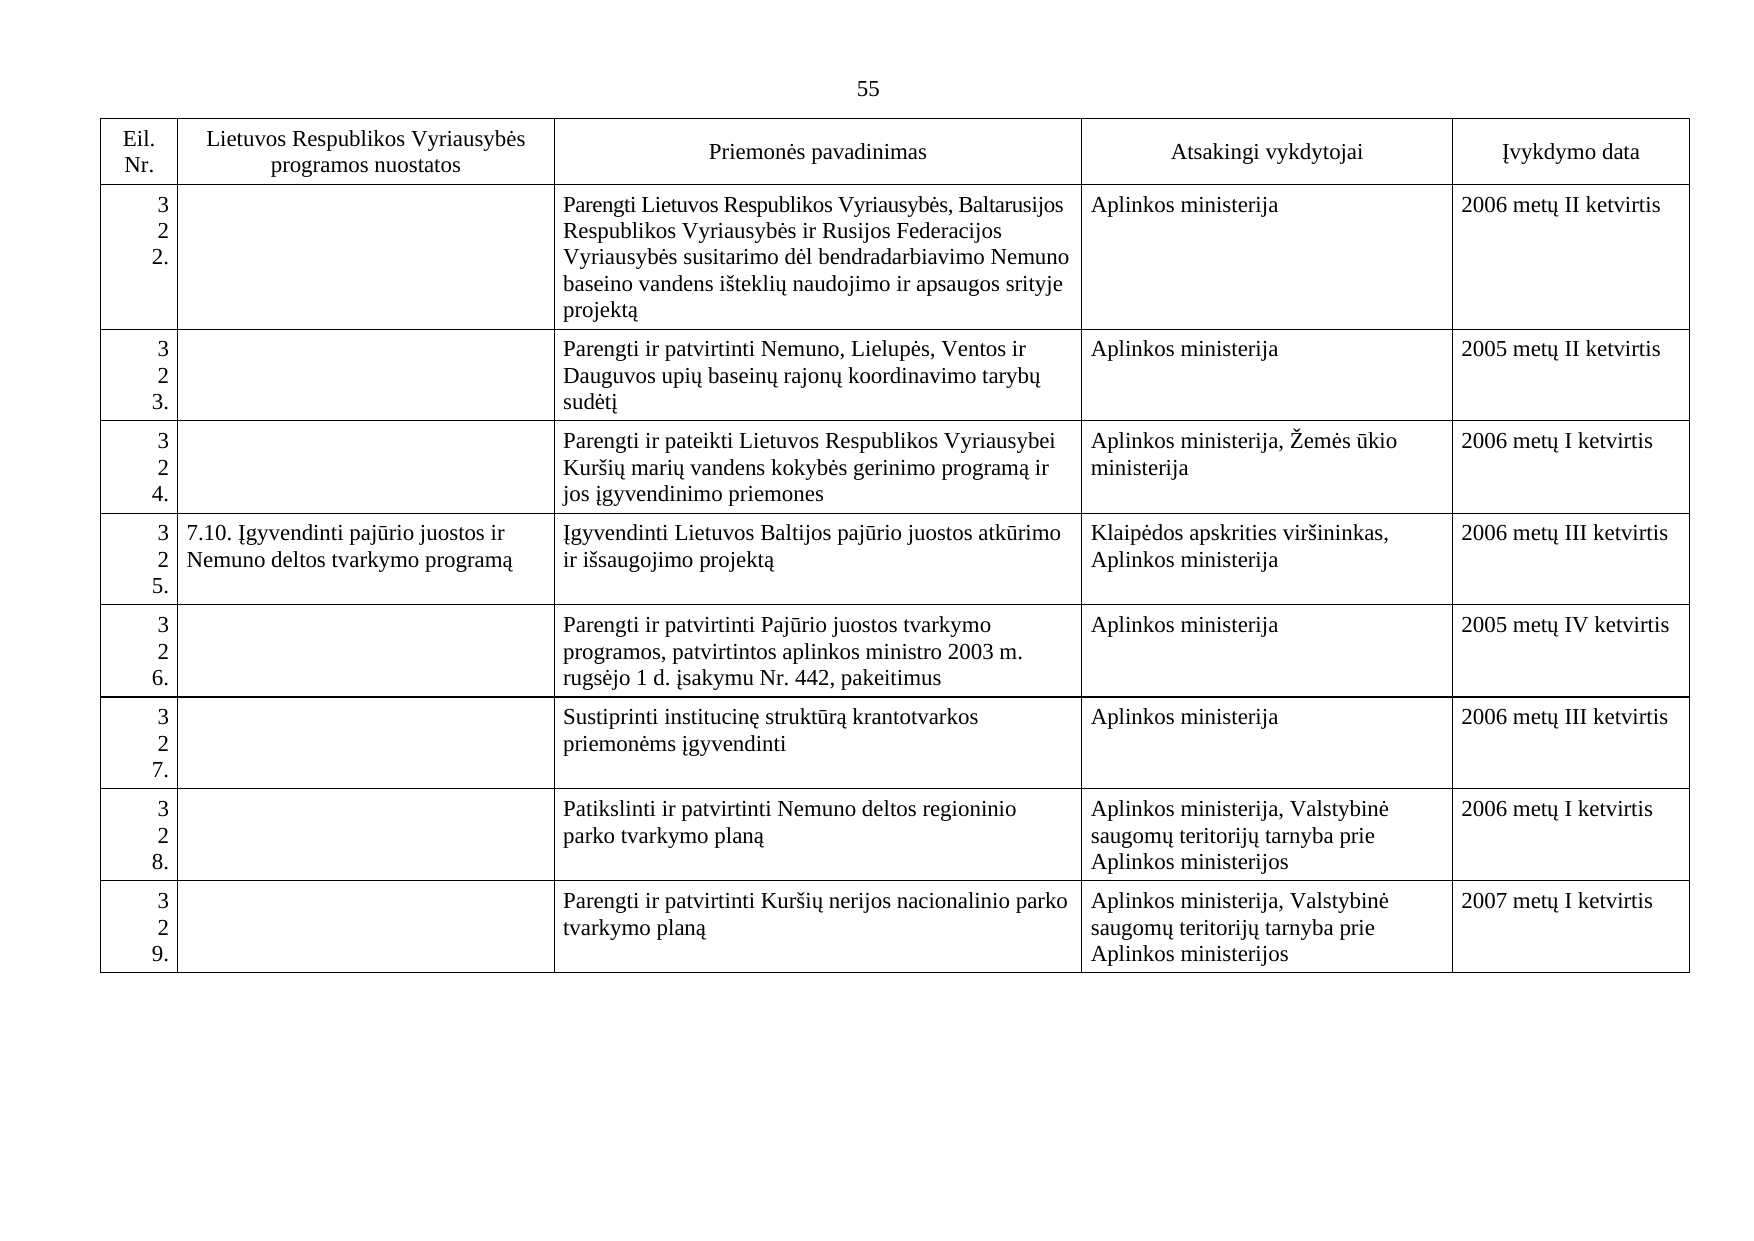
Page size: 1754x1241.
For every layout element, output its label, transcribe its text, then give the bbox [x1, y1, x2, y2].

table_cell Parengti Lietuvos Respublikos Vyriausybės, Baltarusi­jos Respublikos Vyriausybės ir Rusijos Federacijos Vyriau­sybės susitarimo dėl bendradarbiavimo Nemuno baseino vandens išteklių naudojimo ir apsaugos srityje projektą [555, 185, 1081, 328]
table_cell [1690, 513, 1754, 604]
table_cell Parengti ir patvirtinti Pajūrio juostos tvarkymo programos, patvirtintos aplinkos ministro 2003 m. rugsėjo 1 d. įsakymu Nr. 442, pakeitimus [555, 605, 1081, 696]
table_cell 2006 metų III ketvirtis [1453, 514, 1689, 604]
table_header Atsakingi vykdytojai [1082, 119, 1452, 184]
table_cell Parengti ir patvirtinti Kuršių nerijos nacionalinio parko tvarkymo planą [555, 881, 1081, 972]
table_cell [101, 514, 177, 604]
table_cell [178, 185, 554, 328]
table_cell Aplinkos ministerija [1082, 185, 1452, 328]
table_cell [178, 698, 554, 788]
table_cell Aplinkos ministerija [1082, 698, 1452, 788]
table_cell Aplinkos ministerija, Valstybinė saugomų teritorijų tarnyba prie Aplinkos ministerijos [1082, 789, 1452, 880]
table_cell [1690, 420, 1754, 512]
table_cell [101, 881, 177, 972]
table_cell [178, 330, 554, 420]
table_cell [101, 330, 177, 420]
table_cell [178, 605, 554, 696]
table_cell 2005 metų IV ketvirtis [1453, 605, 1689, 696]
table_cell [178, 881, 554, 972]
table_header Eil. Nr. [101, 119, 177, 184]
table_cell [1690, 788, 1754, 880]
table_cell [178, 789, 554, 880]
table_cell Parengti ir patvirtinti Nemuno, Lielupės, Ventos ir Dauguvos upių baseinų rajonų koordinavimo tarybų sudėtį [555, 330, 1081, 420]
table_cell Aplinkos ministerija, Žemės ūkio ministerija [1082, 421, 1452, 512]
table_cell Patikslinti ir patvirtinti Nemuno deltos regioninio parko tvarkymo planą [555, 789, 1081, 880]
table_cell 2006 metų II ketvirtis [1453, 185, 1689, 328]
table_cell [101, 698, 177, 788]
table_cell Sustiprinti institucinę struktūrą krantotvarkos priemonėms įgyvendinti [555, 698, 1081, 788]
table_header Priemonės pavadinimas [555, 119, 1081, 184]
table_cell 2007 metų I ketvirtis [1453, 881, 1689, 972]
table_cell [1690, 696, 1754, 788]
table_cell Aplinkos ministerija [1082, 605, 1452, 696]
table_cell [101, 185, 177, 328]
table_cell [101, 421, 177, 512]
table_cell 2006 metų III ketvirtis [1453, 698, 1689, 788]
table_cell Parengti ir pateikti Lietuvos Respublikos Vyriausybei Kuršių marių vandens kokybės gerinimo programą ir jos įgyvendinimo priemones [555, 421, 1081, 512]
table_header [1690, 118, 1754, 184]
table_cell Įgyvendinti Lietuvos Baltijos pajūrio juostos atkūrimo ir išsaugojimo projektą [555, 514, 1081, 604]
table_header Lietuvos Respublikos Vyriausybės programos nuostatos [178, 119, 554, 184]
table_cell 7.10. Įgyvendinti pajūrio juostos ir Nemuno deltos tvarkymo programą [178, 514, 554, 604]
table_cell [1690, 329, 1754, 420]
table_cell Klaipėdos apskrities viršininkas, Aplinkos ministerija [1082, 514, 1452, 604]
table_cell 2006 metų I ketvirtis [1453, 789, 1689, 880]
table_cell [101, 605, 177, 696]
table_cell 2005 metų II ketvirtis [1453, 330, 1689, 420]
table_cell [1690, 604, 1754, 696]
table_cell [101, 789, 177, 880]
table_cell Aplinkos ministerija [1082, 330, 1452, 420]
table_cell 2006 metų I ketvirtis [1453, 421, 1689, 512]
table_cell [1690, 880, 1754, 972]
table_cell [1690, 184, 1754, 328]
table_header Įvykdymo data [1453, 119, 1689, 184]
table_cell Aplinkos ministerija, Valstybinė saugomų teritorijų tarnyba prie Aplinkos ministerijos [1082, 881, 1452, 972]
table_cell [178, 421, 554, 512]
